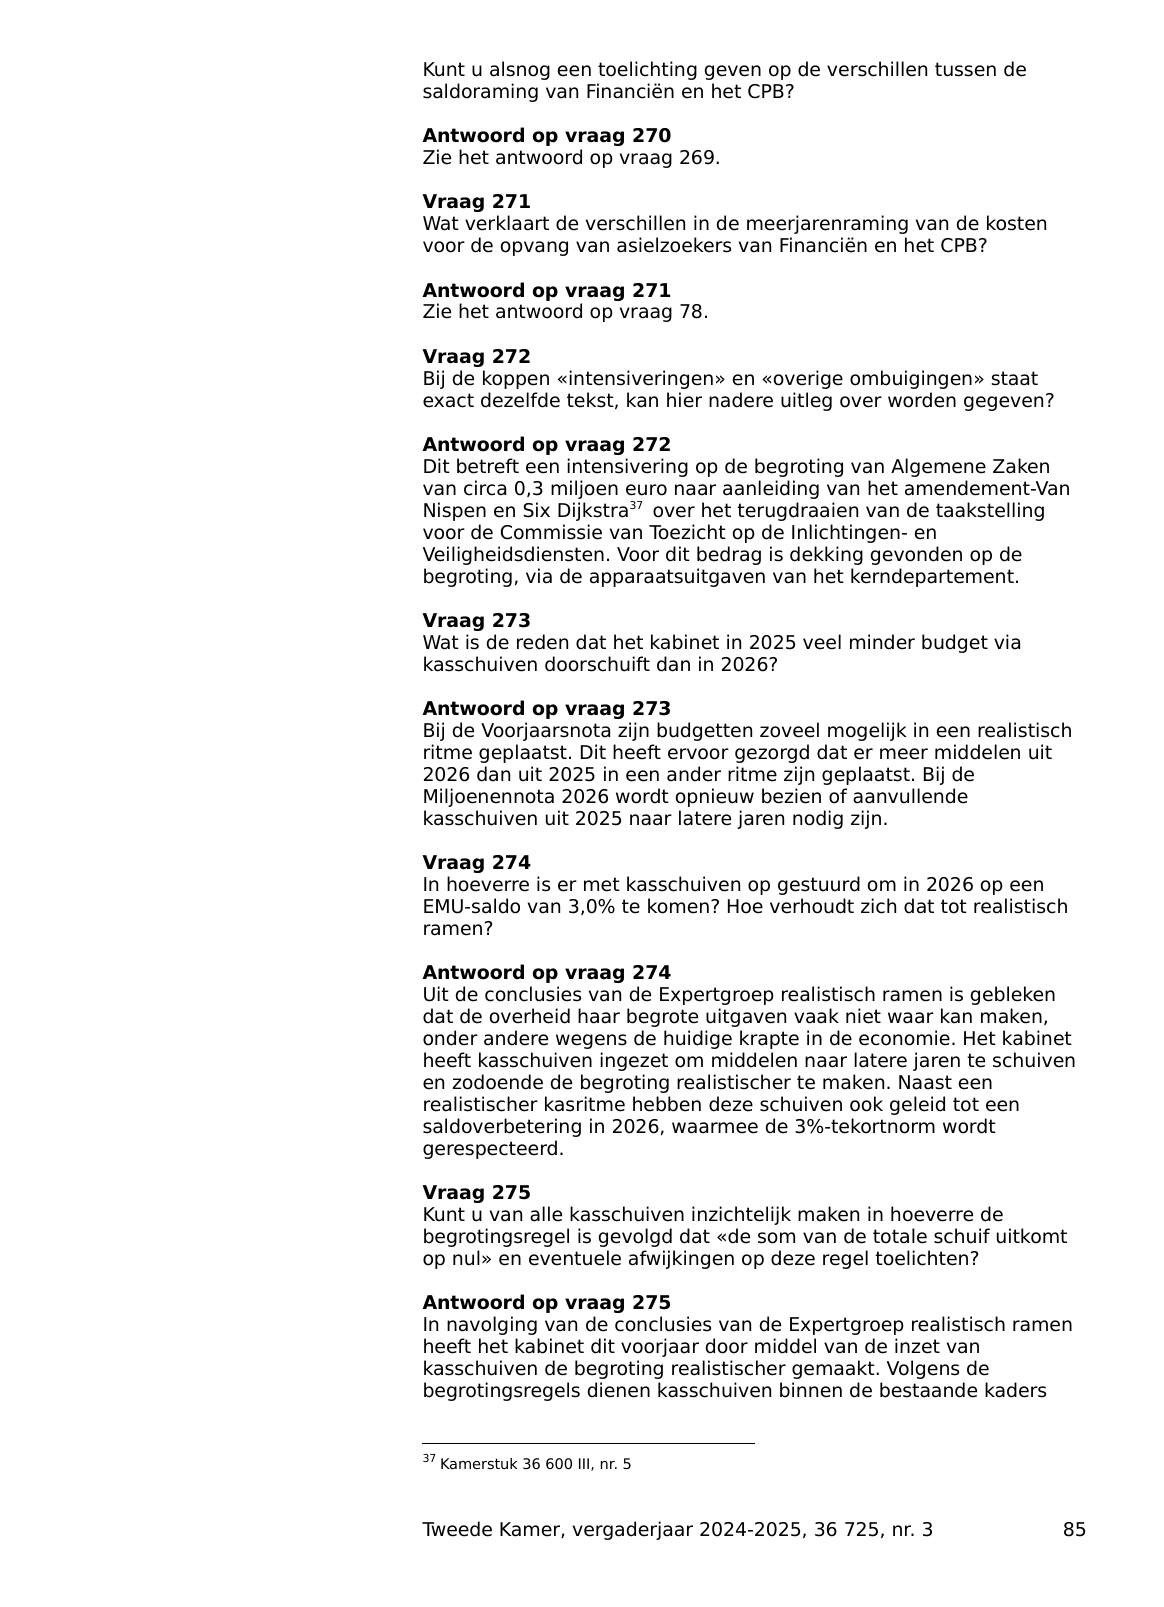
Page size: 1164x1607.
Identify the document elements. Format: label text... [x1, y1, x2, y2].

text Vraag 273 [422, 610, 1087, 632]
text Wat verklaart de verschillen in de meerjarenraming van de kosten voor de opvang van asielzoekers van Financiën en het CPB? [422, 213, 1087, 257]
text Kunt u van alle kasschuiven inzichtelijk maken in hoeverre de begrotingsregel is gevolgd dat «de som van de totale schuif uitkomt op nul» en eventuele afwijkingen op deze regel toelichten? [422, 1204, 1087, 1270]
text Zie het antwoord op vraag 78. [422, 301, 1087, 323]
text Vraag 274 [422, 852, 1087, 874]
text Antwoord op vraag 270 [422, 125, 1087, 147]
text Antwoord op vraag 275 [422, 1292, 1087, 1314]
text In hoeverre is er met kasschuiven op gestuurd om in 2026 op een EMU-saldo van 3,0% te komen? Hoe verhoudt zich dat tot realistisch ramen? [422, 874, 1087, 940]
text Antwoord op vraag 273 [422, 698, 1087, 720]
text Antwoord op vraag 274 [422, 962, 1087, 984]
text Kamerstuk 36 600 III, nr. 5 [422, 1452, 1087, 1474]
text Bij de koppen «intensiveringen» en «overige ombuigingen» staat exact dezelfde tekst, kan hier nadere uitleg over worden gegeven? [422, 368, 1087, 412]
text Vraag 271 [422, 191, 1087, 213]
text Antwoord op vraag 272 [422, 434, 1087, 456]
text Wat is de reden dat het kabinet in 2025 veel minder budget via kasschuiven doorschuift dan in 2026? [422, 632, 1087, 676]
text Kunt u alsnog een toelichting geven op de verschillen tussen de saldoraming van Financiën en het CPB? [422, 59, 1087, 103]
text Vraag 275 [422, 1182, 1087, 1204]
text Bij de Voorjaarsnota zijn budgetten zoveel mogelijk in een realistisch ritme geplaatst. Dit heeft ervoor gezorgd dat er meer middelen uit 2026 dan uit 2025 in een ander ritme zijn geplaatst. Bij de Miljoenennota 2026 wordt opnieuw bezien of aanvullende kasschuiven uit 2025 naar latere jaren nodig zijn. [422, 720, 1087, 830]
text Uit de conclusies van de Expertgroep realistisch ramen is gebleken dat de overheid haar begrote uitgaven vaak niet waar kan maken, onder andere wegens de huidige krapte in de economie. Het kabinet heeft kasschuiven ingezet om middelen naar latere jaren te schuiven en zodoende de begroting realistischer te maken. Naast een realistischer kasritme hebben deze schuiven ook geleid tot een saldoverbetering in 2026, waarmee de 3%-tekortnorm wordt gerespecteerd. [422, 984, 1087, 1160]
text Zie het antwoord op vraag 269. [422, 147, 1087, 169]
text Antwoord op vraag 271 [422, 279, 1087, 301]
text In navolging van de conclusies van de Expertgroep realistisch ramen heeft het kabinet dit voorjaar door middel van de inzet van kasschuiven de begroting realistischer gemaakt. Volgens de begrotingsregels dienen kasschuiven binnen de bestaande kaders [422, 1314, 1087, 1402]
text Vraag 272 [422, 346, 1087, 368]
text Dit betreft een intensivering op de begroting van Algemene Zaken van circa 0,3 miljoen euro naar aanleiding van het amendement-Van Nispen en Six Dijkstra over het terugdraaien van de taakstelling voor de Commissie van Toezicht op de Inlichtingen- en Veiligheidsdiensten. Voor dit bedrag is dekking gevonden op de begroting, via de apparaatsuitgaven van het kerndepartement. [422, 456, 1087, 588]
